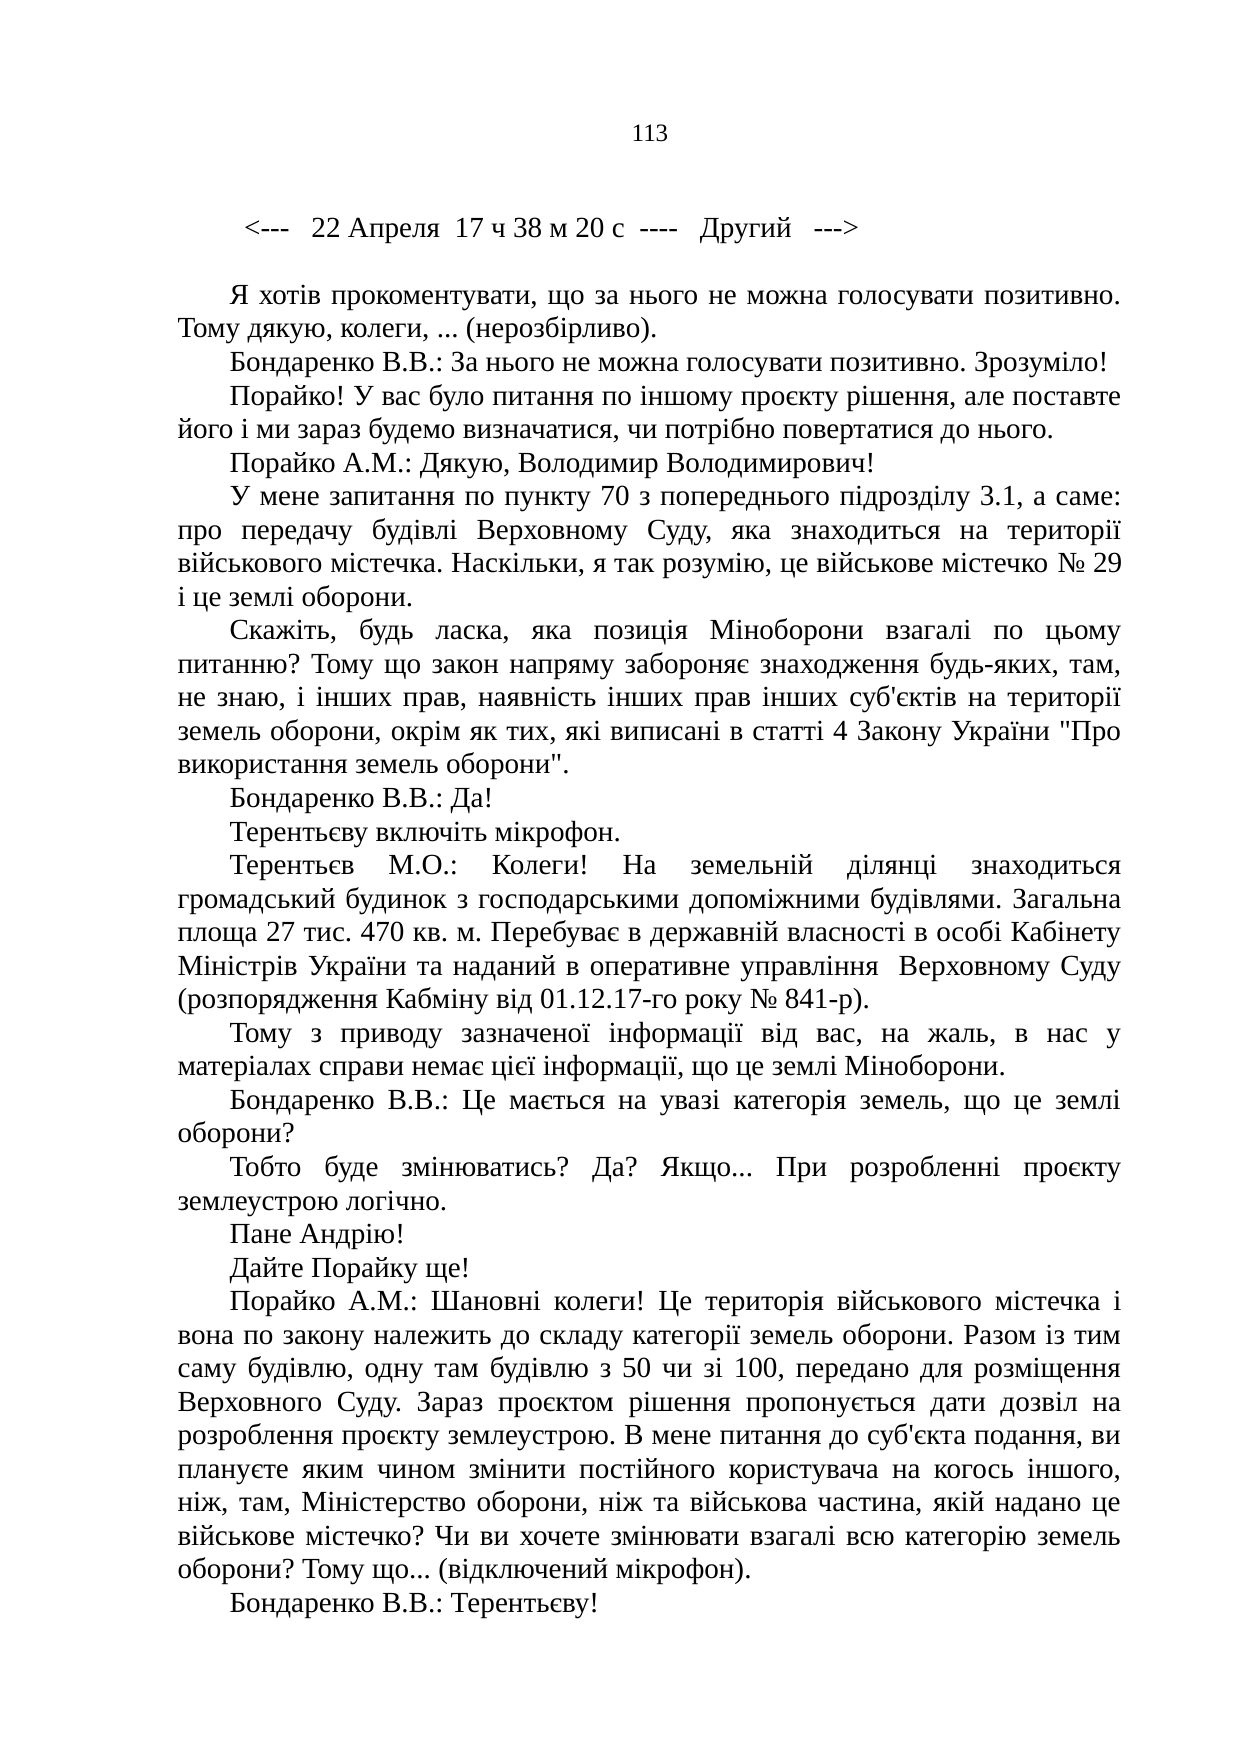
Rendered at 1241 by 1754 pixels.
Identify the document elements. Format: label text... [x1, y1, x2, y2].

text Терентьєв М.О.: Колеги! На земельній ділянці знаходиться громадський будинок з господарськими допоміжними будівлями. Загальна площа 27 тис. 470 кв. м. Перебуває в державній власності в особі Кабінету Міністрів України та наданий в оперативне управління Верховному Суду (розпорядження Кабміну від 01.12.17-го року № 841-р). [177, 847, 1122, 1015]
text Я хотів прокоментувати, що за нього не можна голосувати позитивно. Тому дякую, колеги, ... (нерозбірливо). [177, 277, 1122, 344]
text Бондаренко В.В.: Це мається на увазі категорія земель, що це землі оборони? [177, 1082, 1122, 1149]
text Терентьєву включіть мікрофон. [177, 814, 1122, 847]
text Пане Андрію! [177, 1216, 1122, 1250]
text Бондаренко В.В.: Да! [177, 780, 1122, 814]
text Скажіть, будь ласка, яка позиція Міноборони взагалі по цьому питанню? Тому що закон напряму забороняє знаходження будь-яких, там, не знаю, і інших прав, наявність інших прав інших суб'єктів на території земель оборони, окрім як тих, які виписані в статті 4 Закону України "Про використання земель оборони". [177, 612, 1122, 780]
text Порайко! У вас було питання по іншому проєкту рішення, але поставте його і ми зараз будемо визначатися, чи потрібно повертатися до нього. [177, 378, 1122, 445]
text Тобто буде змінюватись? Да? Якщо... При розробленні проєкту землеустрою логічно. [177, 1149, 1122, 1216]
text Порайко А.М.: Дякую, Володимир Володимирович! [177, 445, 1122, 478]
text Бондаренко В.В.: Терентьєву! [177, 1585, 1122, 1619]
text Дайте Порайку ще! [177, 1250, 1122, 1283]
text У мене запитання по пункту 70 з попереднього підрозділу 3.1, а саме: про передачу будівлі Верховному Суду, яка знаходиться на території військового містечка. Наскільки, я так розумію, це військове містечко № 29 і це землі оборони. [177, 478, 1122, 612]
text Порайко А.М.: Шановні колеги! Це територія військового містечка і вона по закону належить до складу категорії земель оборони. Разом із тим саму будівлю, одну там будівлю з 50 чи зі 100, передано для розміщення Верховного Суду. Зараз проєктом рішення пропонується дати дозвіл на розроблення проєкту землеустрою. В мене питання до суб'єкта подання, ви плануєте яким чином змінити постійного користувача на когось іншого, ніж, там, Міністерство оборони, ніж та військова частина, якій надано це військове містечко? Чи ви хочете змінювати взагалі всю категорію земель оборони? Тому що... (відключений мікрофон). [177, 1283, 1122, 1585]
text Бондаренко В.В.: За нього не можна голосувати позитивно. Зрозуміло! [177, 344, 1122, 378]
text <--- 22 Апреля 17 ч 38 м 20 с ---- Другий ---> [177, 210, 1122, 243]
text Тому з приводу зазначеної інформації від вас, на жаль, в нас у матеріалах справи немає цієї інформації, що це землі Міноборони. [177, 1015, 1122, 1082]
